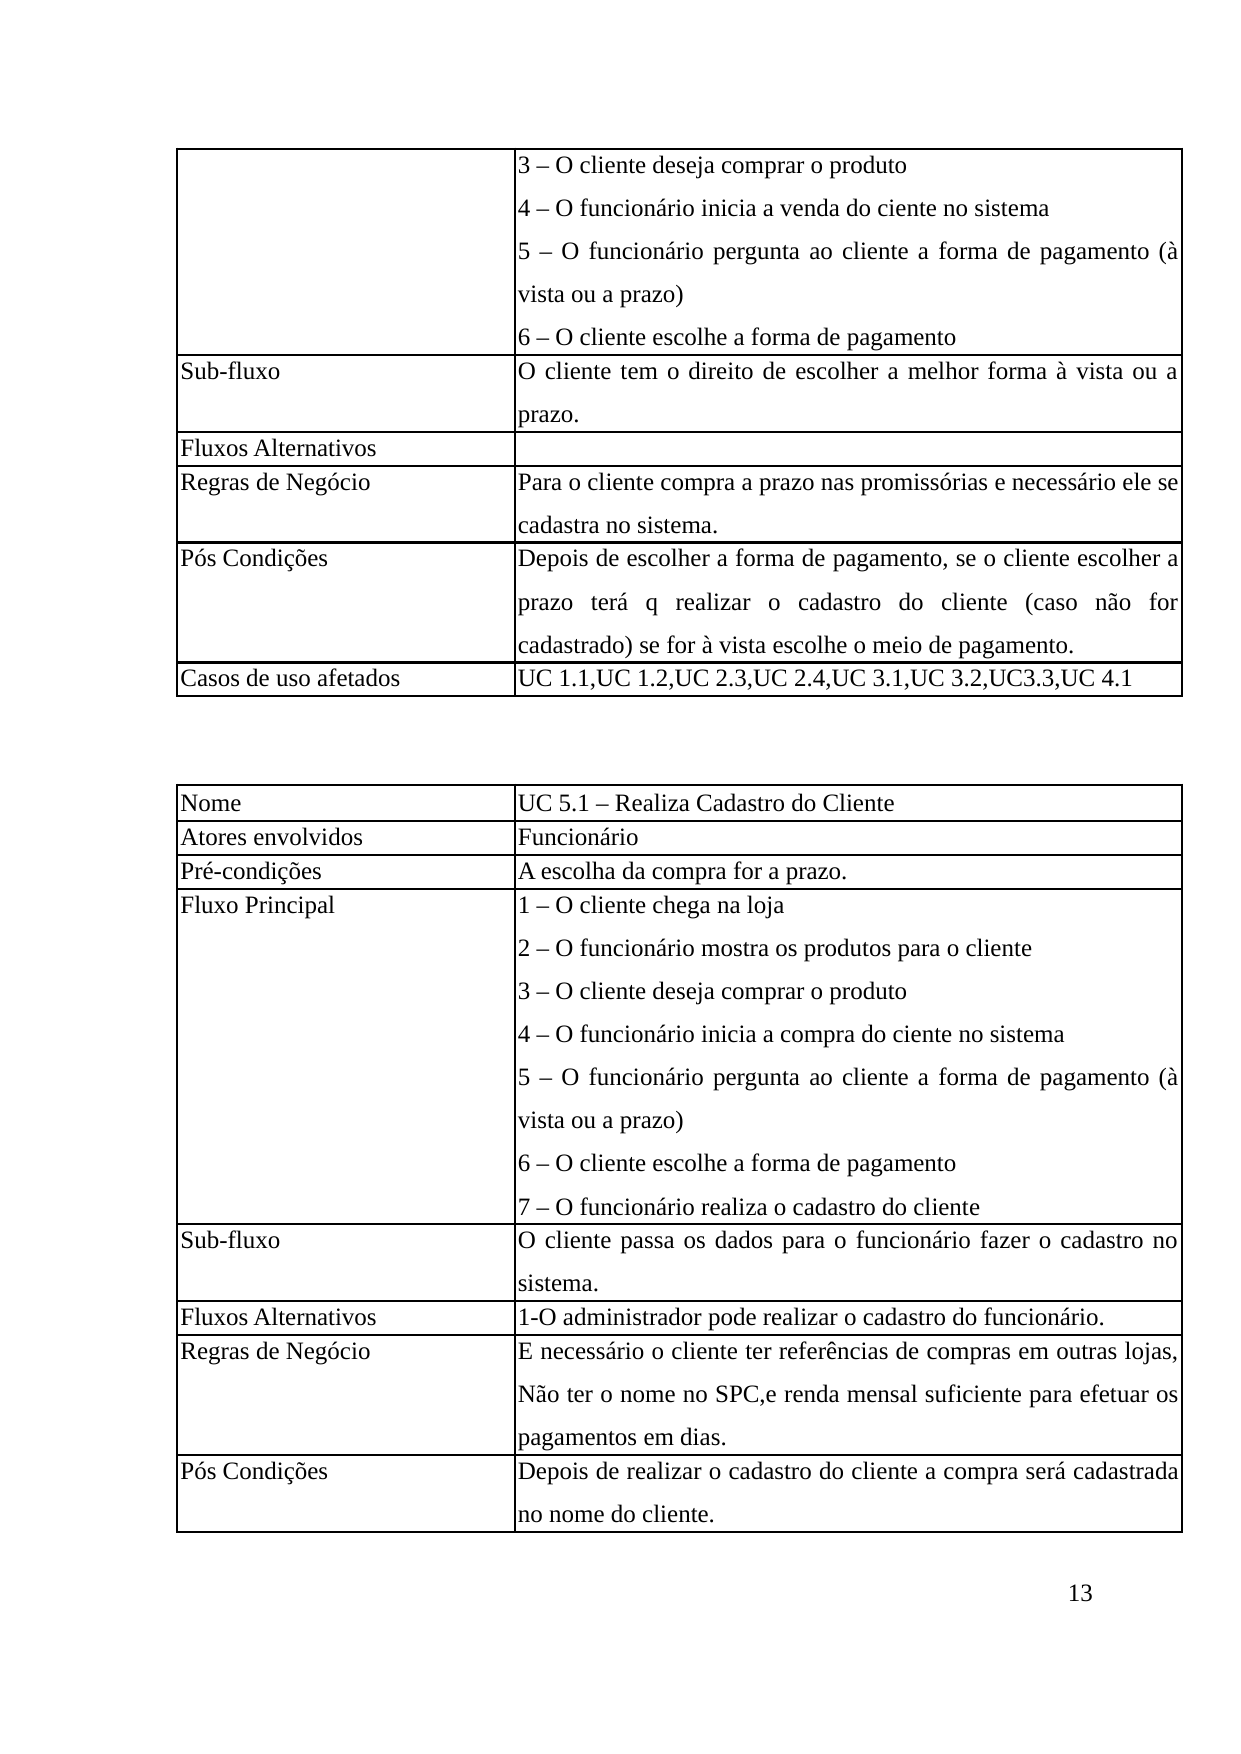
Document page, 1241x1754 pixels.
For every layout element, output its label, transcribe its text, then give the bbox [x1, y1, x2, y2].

table_cell E necessário o cliente ter referências de compras em outras lojas, Não ter o nome no SPC,e renda mensal suficiente para efetuar os pagamentos em dias. [516, 1336, 1181, 1454]
table_cell Fluxo Principal [178, 890, 514, 1223]
table_cell Pós Condições [178, 1456, 514, 1531]
table_cell 1-O administrador pode realizar o cadastro do funcionário. [516, 1302, 1181, 1334]
table_cell Depois de realizar o cadastro do cliente a compra será cadastrada no nome do cliente. [516, 1456, 1181, 1531]
table_cell Fluxos Alternativos [178, 433, 514, 464]
table_cell Para o cliente compra a prazo nas promissórias e necessário ele se cadastra no sistema. [516, 467, 1181, 541]
table_cell Depois de escolher a forma de pagamento, se o cliente escolher a prazo terá q realizar o cadastro do cliente (caso não for cadastrado) se for à vista escolhe o meio de pagamento. [516, 544, 1181, 661]
table_cell O cliente passa os dados para o funcionário fazer o cadastro no sistema. [516, 1225, 1181, 1300]
table_header UC 5.1 – Realiza Cadastro do Cliente [516, 786, 1181, 820]
table_cell Regras de Negócio [178, 1336, 514, 1454]
table_cell [178, 150, 514, 354]
table_cell Funcionário [516, 822, 1181, 854]
table_cell Sub-fluxo [178, 1225, 514, 1300]
table_cell Fluxos Alternativos [178, 1302, 514, 1334]
table_cell O cliente tem o direito de escolher a melhor forma à vista ou a prazo. [516, 356, 1181, 431]
table_cell Atores envolvidos [178, 822, 514, 854]
table_cell UC 1.1,UC 1.2,UC 2.3,UC 2.4,UC 3.1,UC 3.2,UC3.3,UC 4.1 [516, 664, 1181, 695]
table_cell Pós Condições [178, 544, 514, 661]
table_cell [516, 433, 1181, 464]
table_cell Casos de uso afetados [178, 664, 514, 695]
table_header Nome [178, 786, 514, 820]
table_cell Pré-condições [178, 856, 514, 888]
table_cell Sub-fluxo [178, 356, 514, 431]
table_cell 1 – O cliente chega na loja 2 – O funcionário mostra os produtos para o cliente 3 – O cliente deseja comprar o produto 4 – O funcionário inicia a compra do ciente no sistema 5 – O funcionário pergunta ao cliente a forma de pagamento (à vista ou a prazo) 6 – O cliente escolhe a forma de pagamento 7 – O funcionário realiza o cadastro do cliente [516, 890, 1181, 1223]
table_cell A escolha da compra for a prazo. [516, 856, 1181, 888]
table_cell Regras de Negócio [178, 467, 514, 541]
table_cell 3 – O cliente deseja comprar o produto 4 – O funcionário inicia a venda do ciente no sistema 5 – O funcionário pergunta ao cliente a forma de pagamento (à vista ou a prazo) 6 – O cliente escolhe a forma de pagamento [516, 150, 1181, 354]
